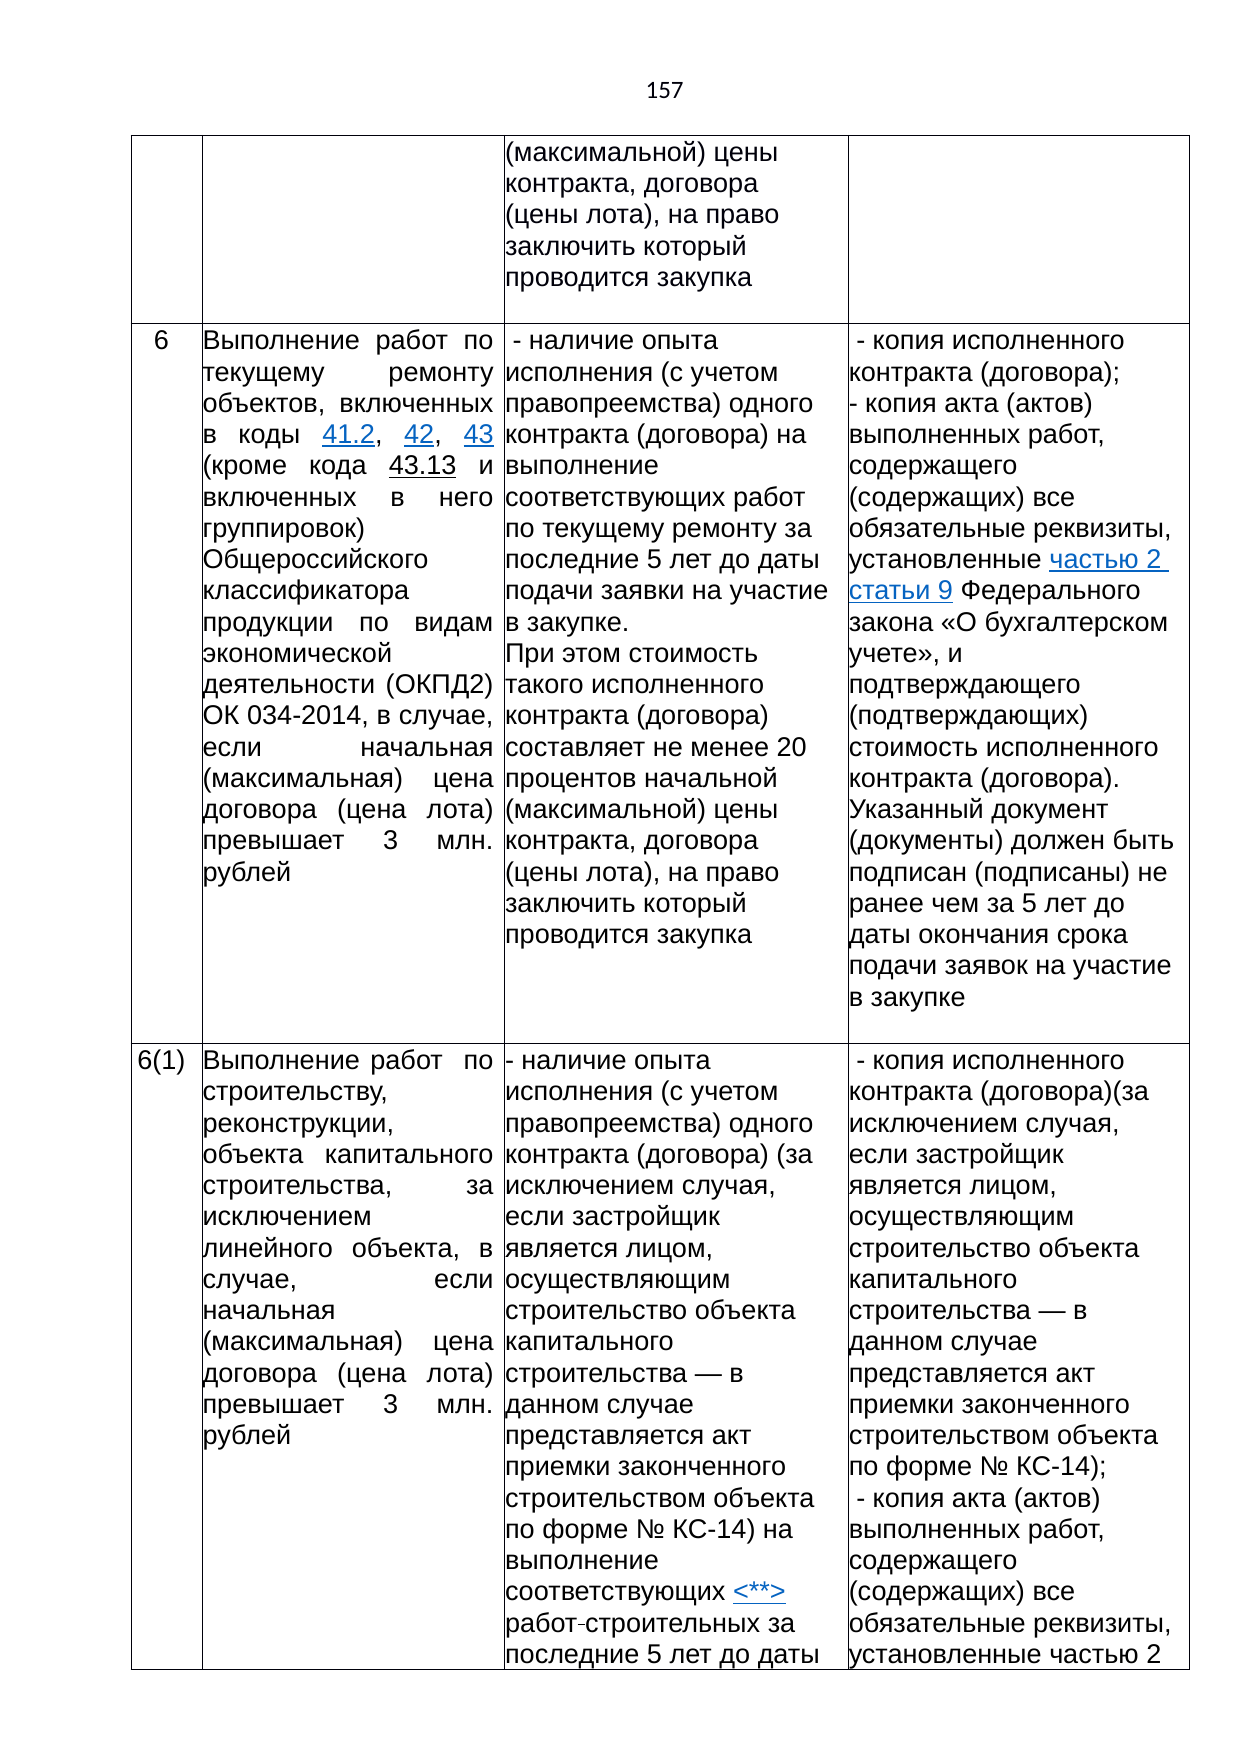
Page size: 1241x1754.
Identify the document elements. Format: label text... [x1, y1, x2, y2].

table_cell - наличие опыта исполнения (с учетом правопреемства) одного контракта (договора) (за исключением случая, если застройщик является лицом, осуществляющим строительство объекта капитального строительства — в данном случае представляется акт приемки законченного строительством объекта по форме № КС-14) на выполнение соответствующих <**> работ строительных за последние 5 лет до даты [505, 1044, 848, 1669]
table_cell - копия исполненного контракта (договора)(за исключением случая, если застройщик является лицом, осуществляющим строительство объекта капитального строительства — в данном случае представляется акт приемки законченного строительством объекта по форме № КС-14); - копия акта (актов) выполненных работ, содержащего (содержащих) все обязательные реквизиты, установленные частью 2 [849, 1044, 1189, 1669]
table_cell 6 [132, 324, 202, 1043]
table_cell (максимальной) цены контракта, договора (цены лота), на право заключить который проводится закупка [505, 136, 848, 323]
table_cell - копия исполненного контракта (договора); - копия акта (актов) выполненных работ, содержащего (содержащих) все обязательные реквизиты, установленные частью 2 статьи 9 Федерального закона «О бухгалтерском учете», и подтверждающего (подтверждающих) стоимость исполненного контракта (договора). Указанный документ (документы) должен быть подписан (подписаны) не ранее чем за 5 лет до даты окончания срока подачи заявок на участие в закупке [849, 324, 1189, 1043]
table_cell Выполнение работ по строительству, реконструкции, объекта капитального строительства, за исключением линейного объекта, в случае, если начальная (максимальная) цена договора (цена лота) превышает 3 млн. рублей [203, 1044, 504, 1669]
table_cell [203, 136, 504, 323]
table_cell 6(1) [132, 1044, 202, 1669]
table_cell Выполнение работ по текущему ремонту объектов, включенных в коды 41.2, 42, 43 (кроме кода 43.13 и включенных в него группировок) Общероссийского классификатора продукции по видам экономической деятельности (ОКПД2) ОК 034-2014, в случае, если начальная (максимальная) цена договора (цена лота) превышает 3 млн. рублей [203, 324, 504, 1043]
table_cell [132, 136, 202, 323]
table_cell [849, 136, 1189, 323]
table_cell - наличие опыта исполнения (с учетом правопреемства) одного контракта (договора) на выполнение соответствующих работ по текущему ремонту за последние 5 лет до даты подачи заявки на участие в закупке. При этом стоимость такого исполненного контракта (договора) составляет не менее 20 процентов начальной (максимальной) цены контракта, договора (цены лота), на право заключить который проводится закупка [505, 324, 848, 1043]
